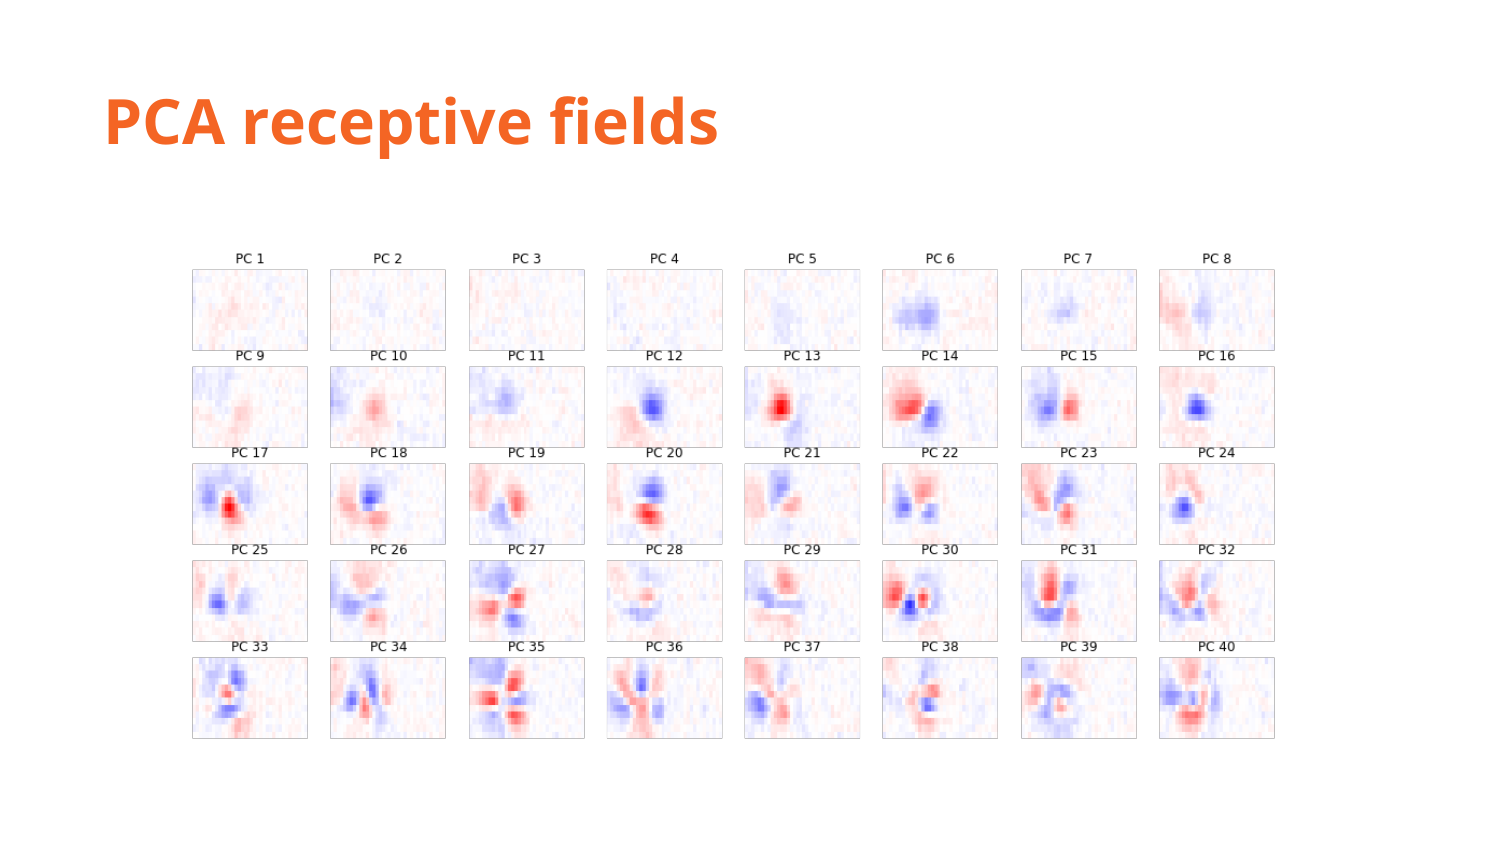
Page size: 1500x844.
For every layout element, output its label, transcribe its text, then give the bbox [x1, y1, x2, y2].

title PCA receptive fields [88, 66, 1412, 193]
picture [185, 245, 1281, 746]
